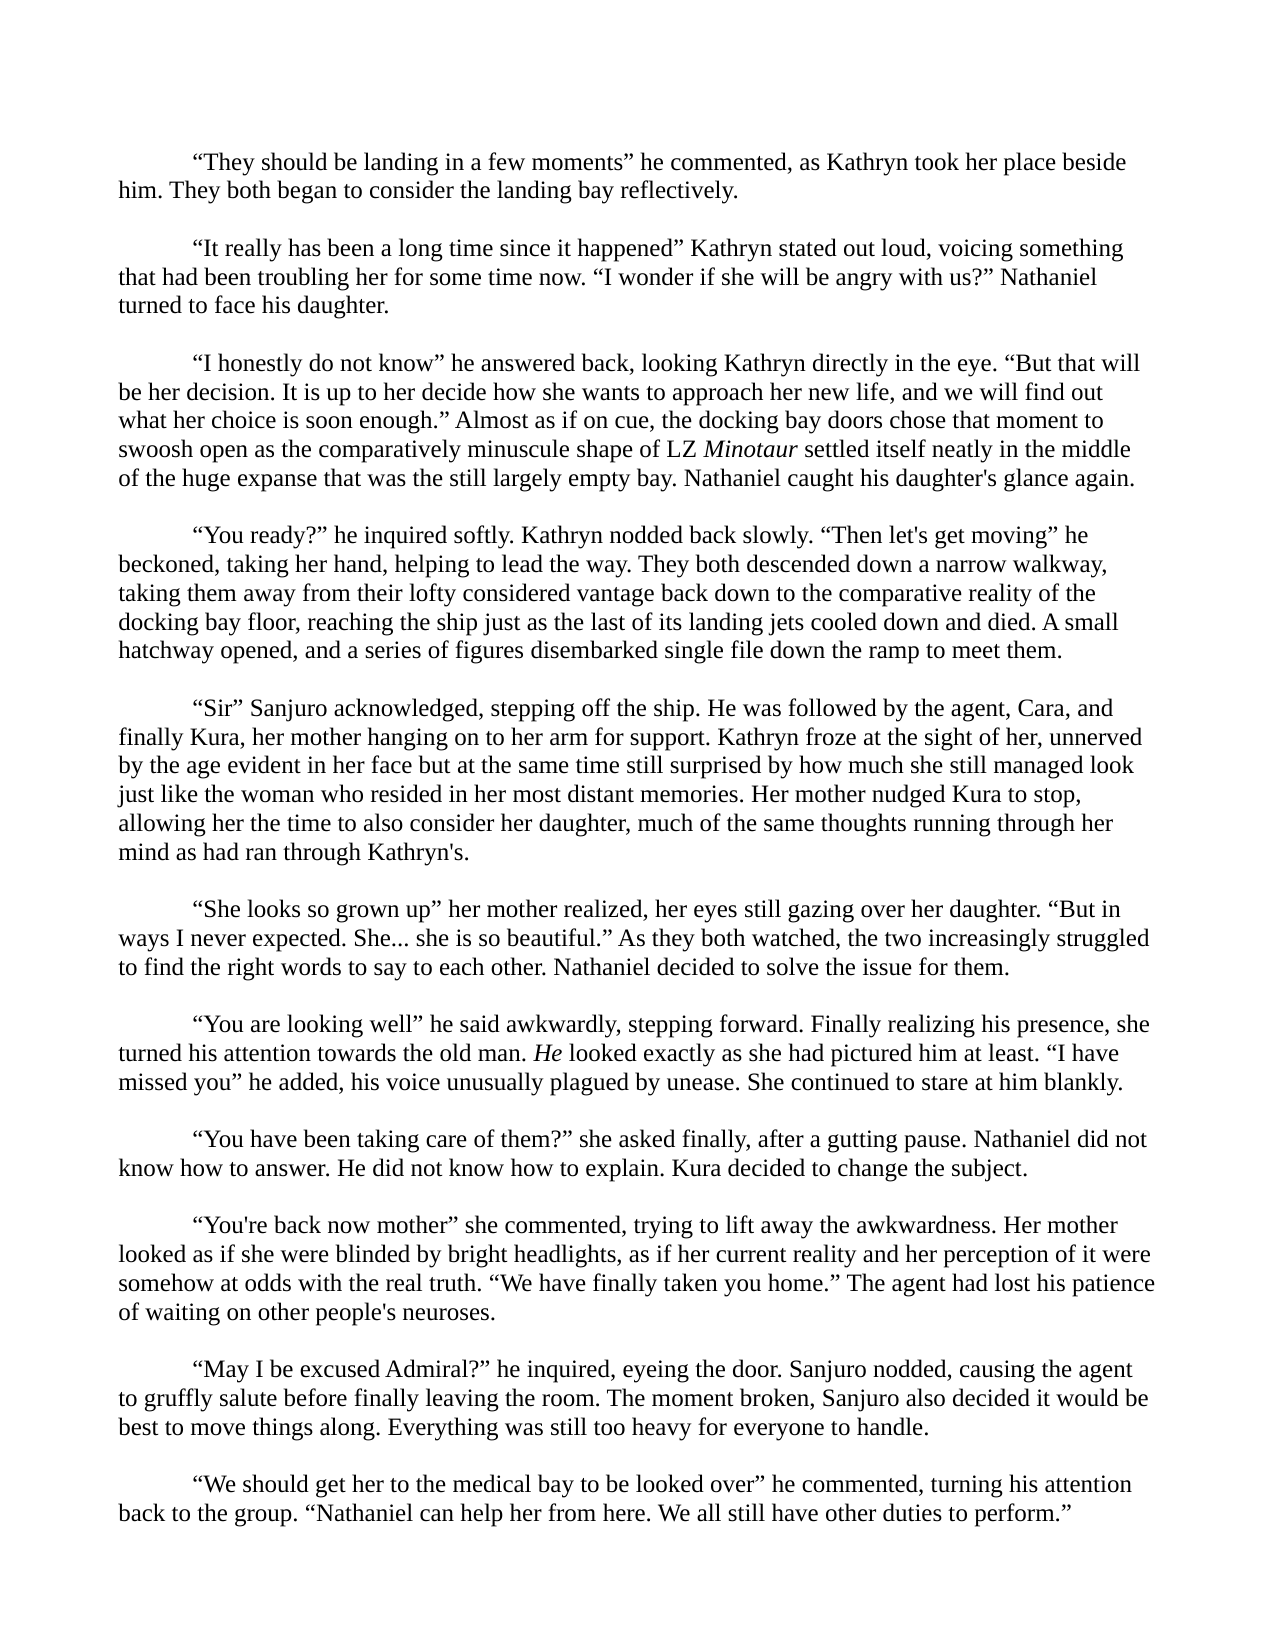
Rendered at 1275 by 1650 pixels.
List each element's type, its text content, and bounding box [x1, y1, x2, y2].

text “I honestly do not know” he answered back, looking Kathryn directly in the eye. “But that will be her decision. It is up to her decide how she wants to approach her new life, and we will find out what her choice is soon enough.” Almost as if on cue, the docking bay doors chose that moment to swoosh open as the comparatively minuscule shape of LZ Minotaur settled itself neatly in the middle of the huge expanse that was the still largely empty bay. Nathaniel caught his daughter's glance again. [118, 348, 1157, 492]
text “It really has been a long time since it happened” Kathryn stated out loud, voicing something that had been troubling her for some time now. “I wonder if she will be angry with us?” Nathaniel turned to face his daughter. [118, 233, 1157, 319]
text “You ready?” he inquired softly. Kathryn nodded back slowly. “Then let's get moving” he beckoned, taking her hand, helping to lead the way. They both descended down a narrow walkway, taking them away from their lofty considered vantage back down to the comparative reality of the docking bay floor, reaching the ship just as the last of its landing jets cooled down and died. A small hatchway opened, and a series of figures disembarked single file down the ramp to meet them. [118, 521, 1157, 664]
text “Sir” Sanjuro acknowledged, stepping off the ship. He was followed by the agent, Cara, and finally Kura, her mother hanging on to her arm for support. Kathryn froze at the sight of her, unnerved by the age evident in her face but at the same time still surprised by how much she still managed look just like the woman who resided in her most distant memories. Her mother nudged Kura to stop, allowing her the time to also consider her daughter, much of the same thoughts running through her mind as had ran through Kathryn's. [118, 693, 1157, 866]
text “We should get her to the medical bay to be looked over” he commented, turning his attention back to the group. “Nathaniel can help her from here. We all still have other duties to perform.” [118, 1469, 1157, 1527]
text “You have been taking care of them?” she asked finally, after a gutting pause. Nathaniel did not know how to answer. He did not know how to explain. Kura decided to change the subject. [118, 1124, 1157, 1182]
text “May I be excused Admiral?” he inquired, eyeing the door. Sanjuro nodded, causing the agent to gruffly salute before finally leaving the room. The moment broken, Sanjuro also decided it would be best to move things along. Everything was still too heavy for everyone to handle. [118, 1354, 1157, 1441]
text “You are looking well” he said awkwardly, stepping forward. Finally realizing his presence, she turned his attention towards the old man. He looked exactly as she had pictured him at least. “I have missed you” he added, his voice unusually plagued by unease. She continued to stare at him blankly. [118, 1009, 1157, 1096]
text “They should be landing in a few moments” he commented, as Kathryn took her place beside him. They both began to consider the landing bay reflectively. [118, 147, 1157, 204]
text “You're back now mother” she commented, trying to lift away the awkwardness. Her mother looked as if she were blinded by bright headlights, as if her current reality and her perception of it were somehow at odds with the real truth. “We have finally taken you home.” The agent had lost his patience of waiting on other people's neuroses. [118, 1211, 1157, 1326]
text “She looks so grown up” her mother realized, her eyes still gazing over her daughter. “But in ways I never expected. She... she is so beautiful.” As they both watched, the two increasingly struggled to find the right words to say to each other. Nathaniel decided to solve the issue for them. [118, 894, 1157, 981]
